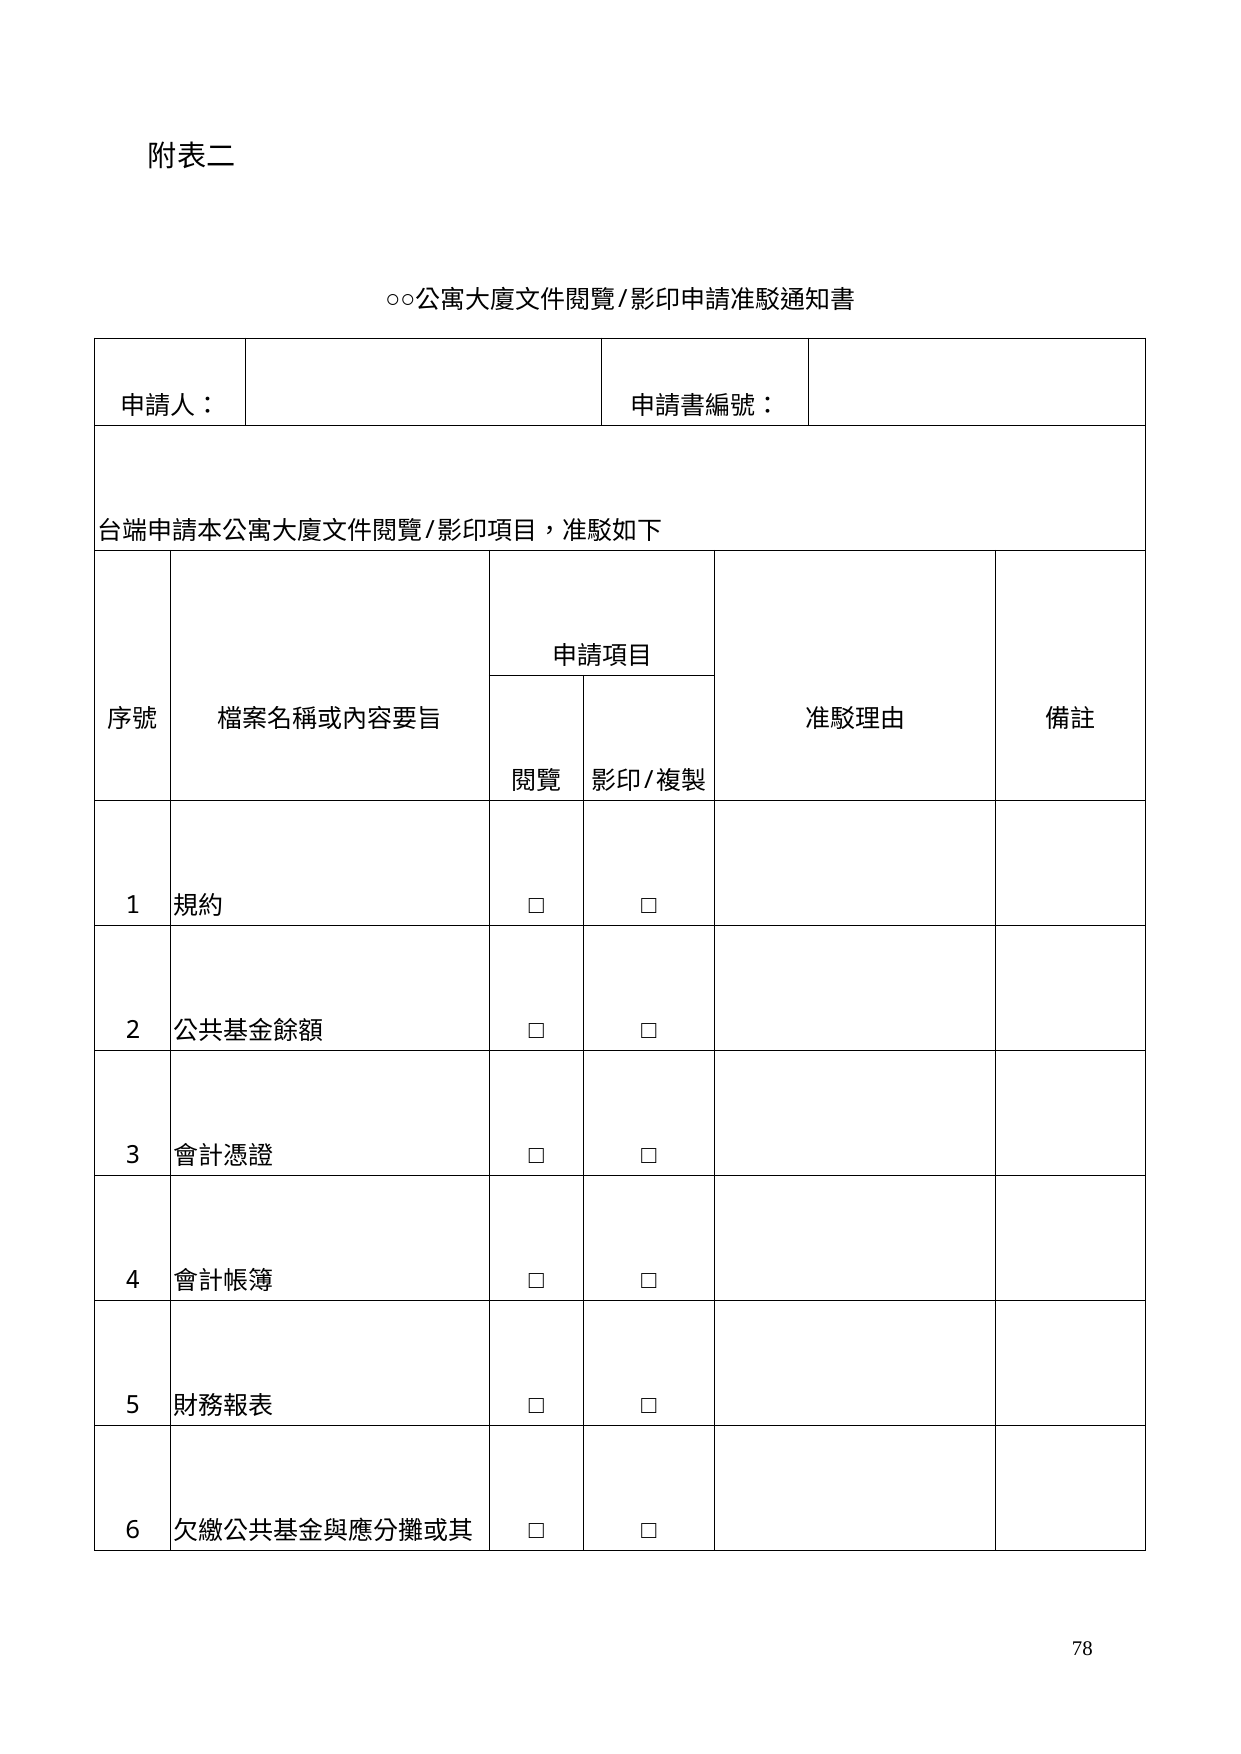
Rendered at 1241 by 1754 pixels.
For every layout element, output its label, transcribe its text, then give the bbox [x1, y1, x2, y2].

table_cell [996, 1301, 1145, 1425]
table_header ○○公寓大廈文件閱覽/影印申請准駁通知書 [95, 237, 1146, 338]
table_cell 申請人： [95, 339, 245, 425]
table_cell [809, 339, 1145, 425]
table_cell 3 [95, 1051, 170, 1175]
table_cell [715, 1301, 995, 1425]
table_cell □ [490, 926, 583, 1050]
table_cell [246, 339, 601, 425]
table_cell [996, 926, 1145, 1050]
table_cell 會計憑證 [171, 1051, 489, 1175]
table_cell 台端申請本公寓大廈文件閱覽/影印項目，准駁如下 [95, 426, 1145, 550]
table_cell □ [584, 1176, 714, 1300]
table_cell [996, 1426, 1145, 1550]
table_cell 1 [95, 801, 170, 925]
table_cell □ [490, 1176, 583, 1300]
table_cell 會計帳簿 [171, 1176, 489, 1300]
table_cell □ [490, 1301, 583, 1425]
table_cell 欠繳公共基金與應分攤或其 [171, 1426, 489, 1550]
table_cell [715, 1176, 995, 1300]
table_cell 備註 [996, 551, 1145, 800]
table_cell 6 [95, 1426, 170, 1550]
table_cell □ [584, 1426, 714, 1550]
table_cell 申請項目 [490, 551, 714, 675]
table_cell □ [490, 801, 583, 925]
table_cell [996, 1176, 1145, 1300]
table_cell □ [584, 926, 714, 1050]
table_cell 影印/複製 [584, 676, 714, 800]
table_cell □ [584, 1051, 714, 1175]
table_cell 准駁理由 [715, 551, 995, 800]
table_cell □ [584, 801, 714, 925]
text 附表二 [148, 112, 1092, 175]
table_cell □ [490, 1051, 583, 1175]
table_cell 閱覽 [490, 676, 583, 800]
table_cell [715, 926, 995, 1050]
table_cell 檔案名稱或內容要旨 [171, 551, 489, 800]
table_cell 申請書編號： [602, 339, 808, 425]
table_cell 5 [95, 1301, 170, 1425]
table_cell □ [584, 1301, 714, 1425]
table_cell [715, 1426, 995, 1550]
table_cell [996, 801, 1145, 925]
table_cell □ [490, 1426, 583, 1550]
table_cell 財務報表 [171, 1301, 489, 1425]
table_cell 4 [95, 1176, 170, 1300]
table_cell 2 [95, 926, 170, 1050]
table_cell [715, 1051, 995, 1175]
table_cell 規約 [171, 801, 489, 925]
table_cell 序號 [95, 551, 170, 800]
table_cell [715, 801, 995, 925]
table_cell [996, 1051, 1145, 1175]
table_cell 公共基金餘額 [171, 926, 489, 1050]
